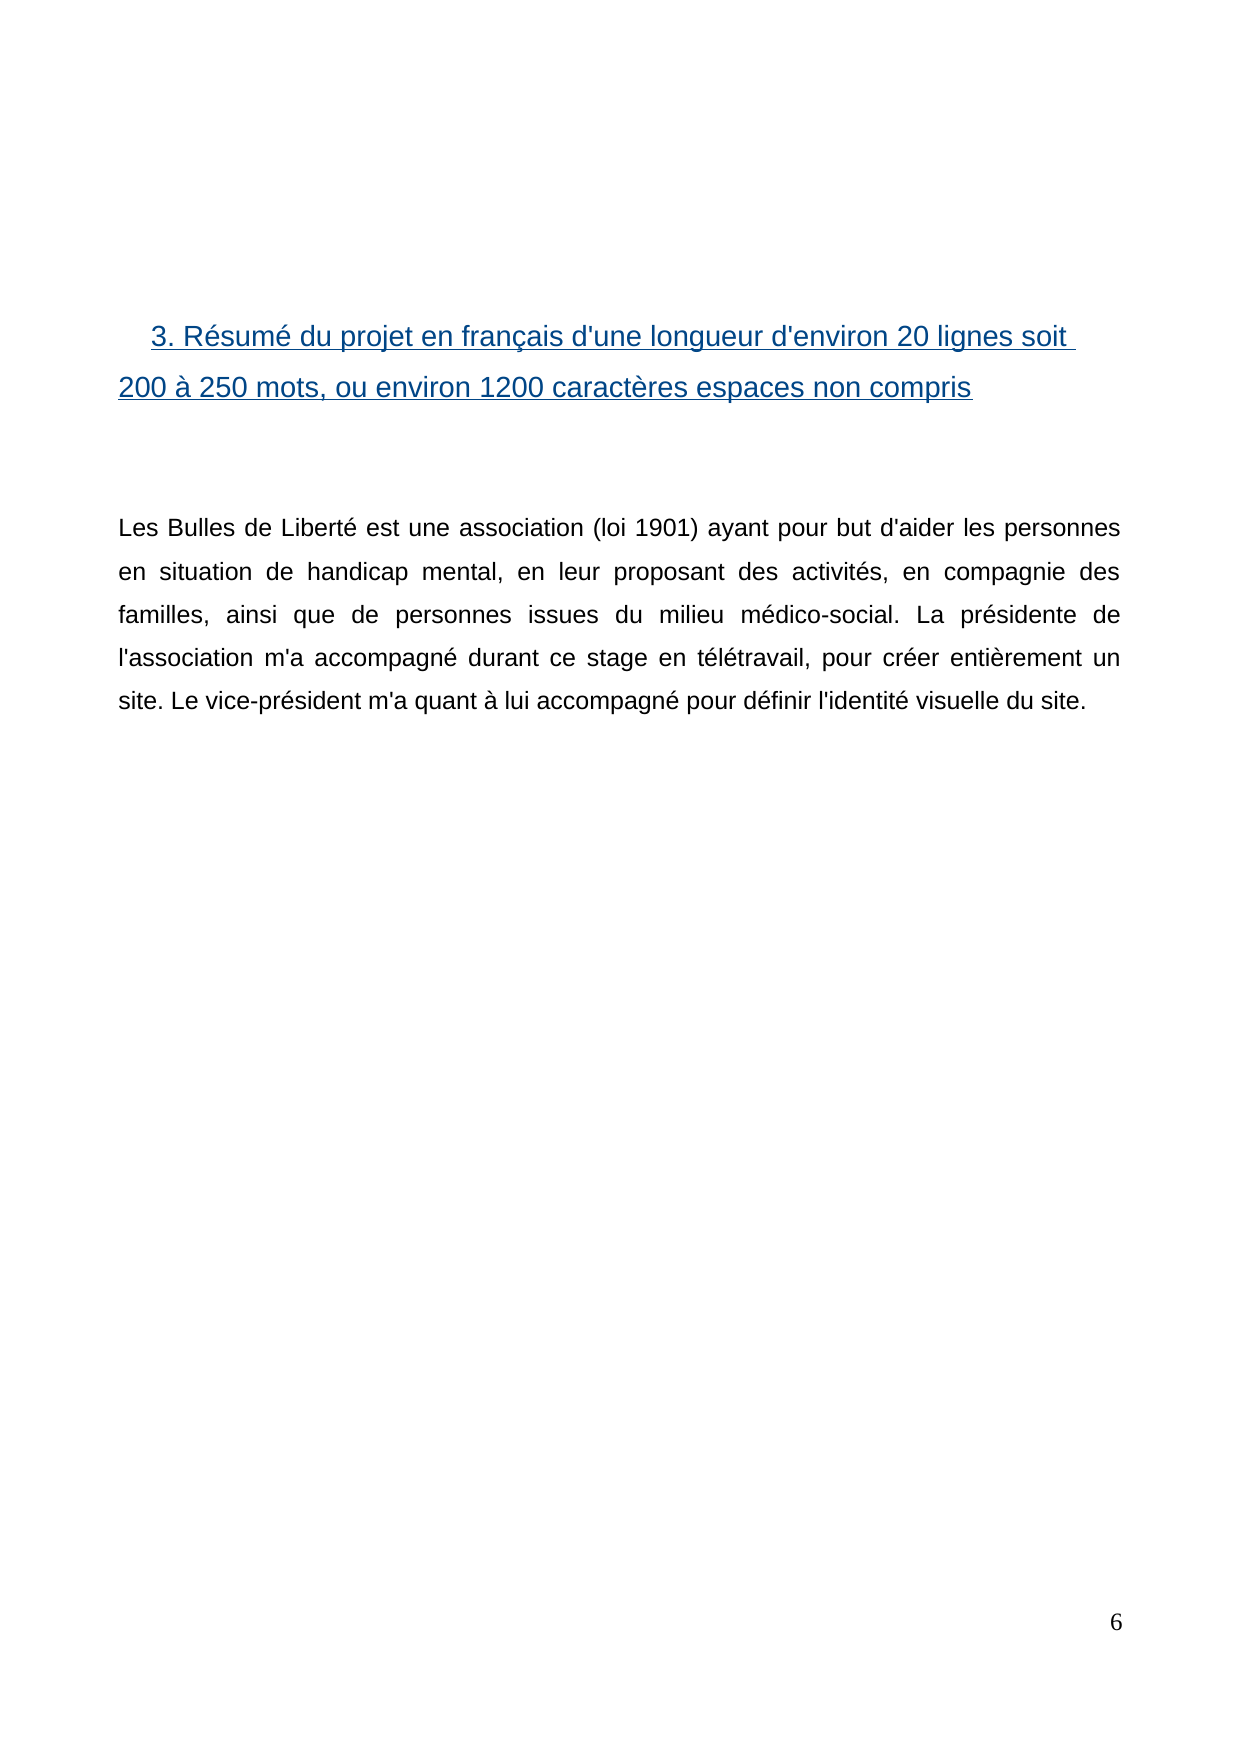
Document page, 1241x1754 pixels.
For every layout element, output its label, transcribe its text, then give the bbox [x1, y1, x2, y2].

text 3. Résumé du projet en français d'une longueur d'environ 20 lignes soit 200 à 250 mots, ou environ 1200 caractères espaces non compris [118, 319, 1122, 403]
text Les Bulles de Liberté est une association (loi 1901) ayant pour but d'aider les personnes en situation de handicap mental, en leur proposant des activités, en compagnie des familles, ainsi que de personnes issues du milieu médico-social. La présidente de l'association m'a accompagné durant ce stage en télétravail, pour créer entièrement un site. Le vice-président m'a quant à lui accompagné pour définir l'identité visuelle du site. [118, 513, 1122, 715]
